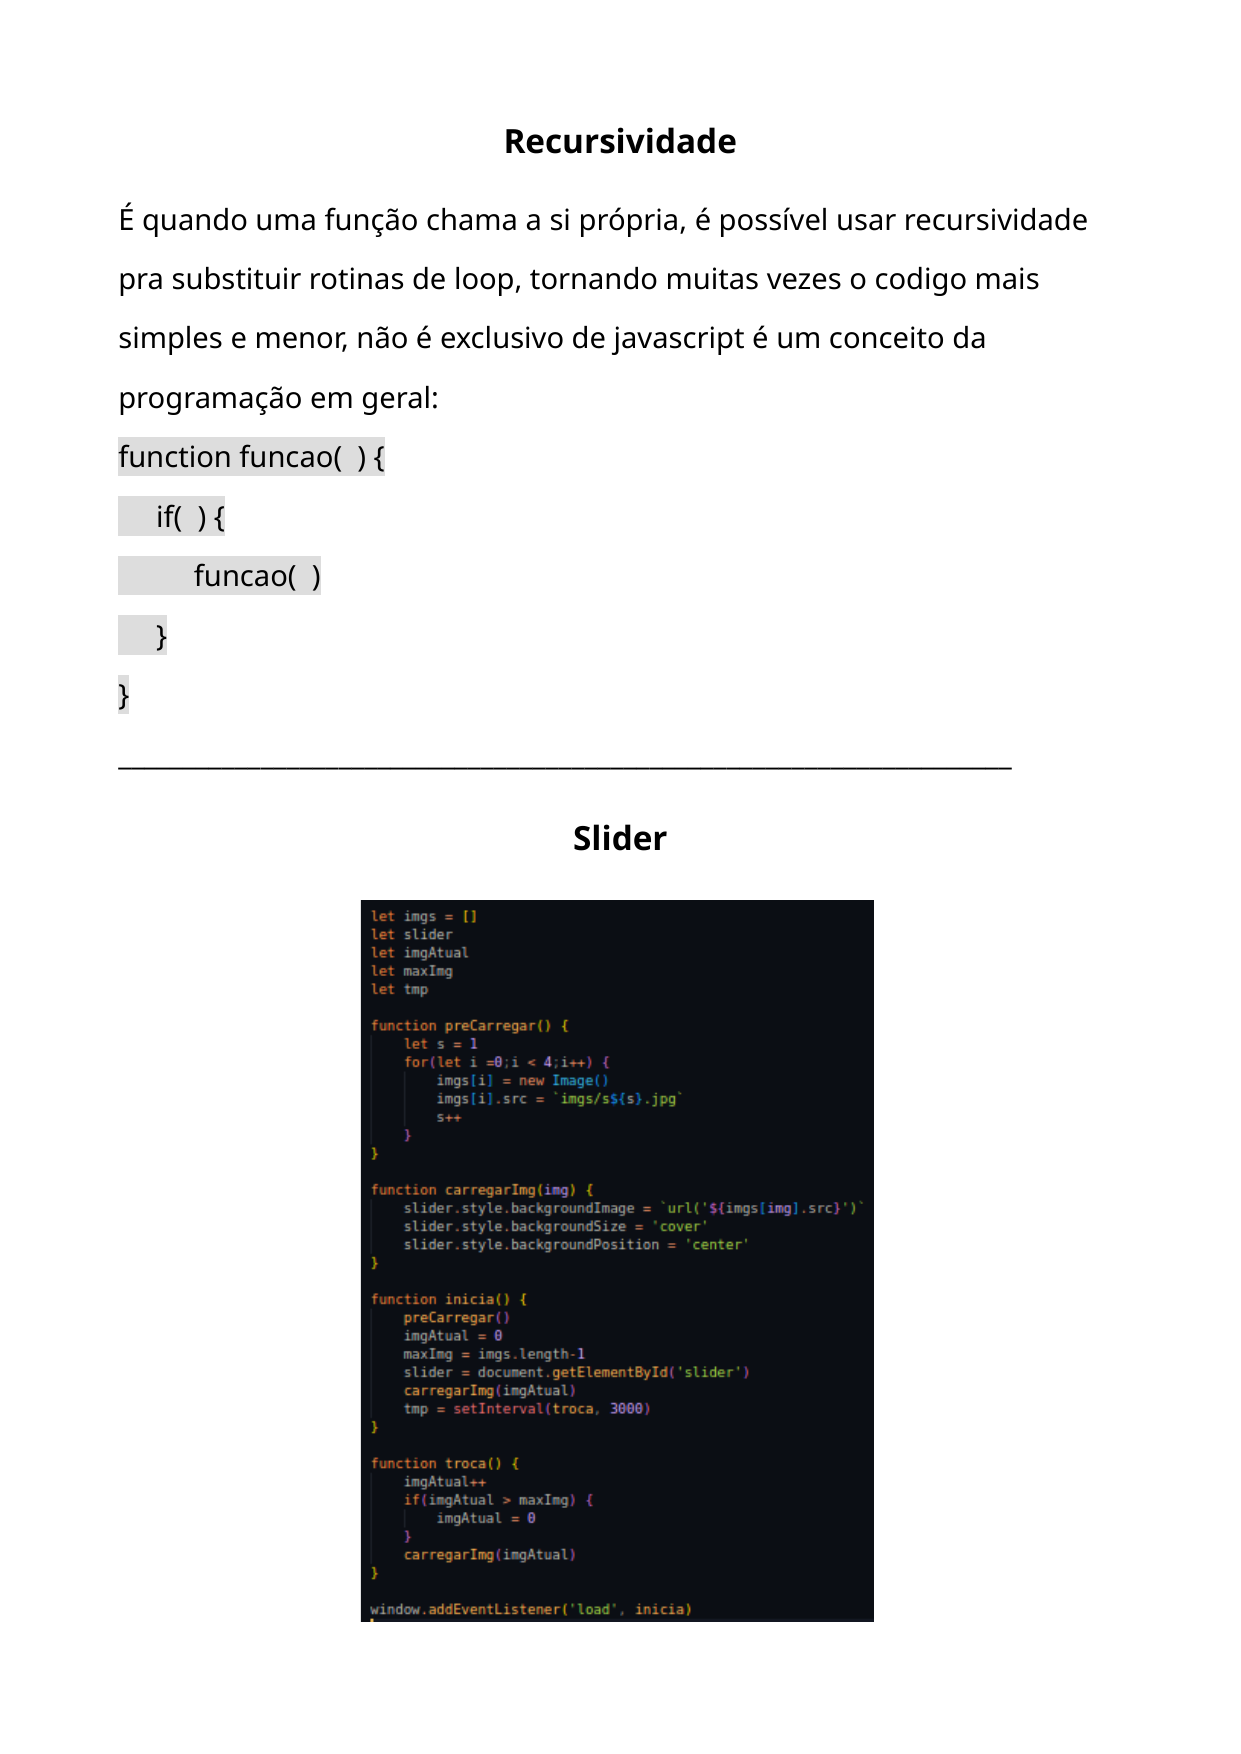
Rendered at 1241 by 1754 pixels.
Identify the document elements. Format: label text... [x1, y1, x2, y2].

text if( ) { [118, 496, 1122, 536]
subtitle Recursividade [118, 118, 1122, 163]
text É quando uma função chama a si própria, é possível usar recursividade pra substituir rotinas de loop, tornando muitas vezes o codigo mais simples e menor, não é exclusivo de javascript é um conceito da programação em geral: [118, 199, 1122, 417]
text function funcao( ) { [118, 437, 1122, 476]
text funcao( ) [118, 556, 1122, 595]
text } [118, 615, 1122, 655]
text _____________________________________________________________________ [118, 734, 1122, 774]
picture [360, 900, 874, 1622]
subtitle Slider [118, 814, 1122, 860]
text } [118, 674, 1122, 714]
